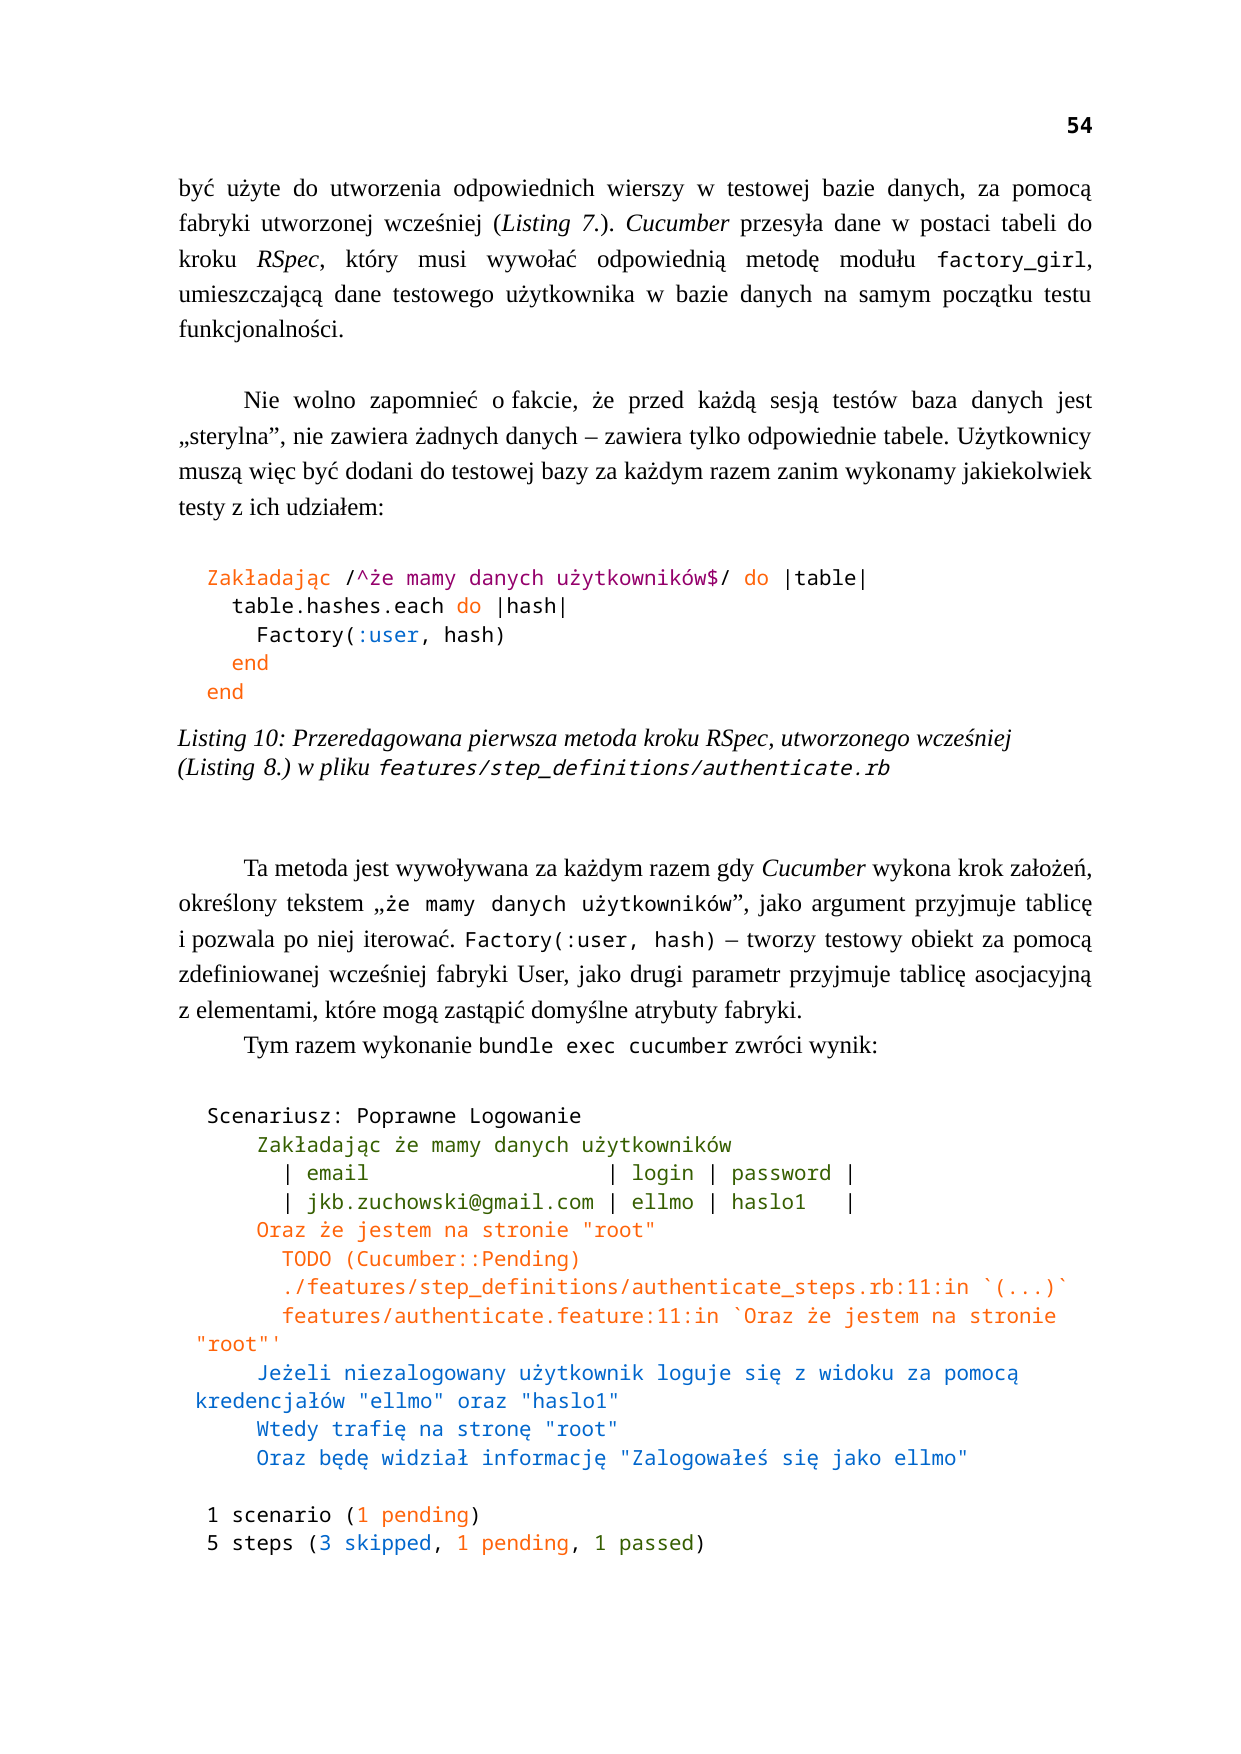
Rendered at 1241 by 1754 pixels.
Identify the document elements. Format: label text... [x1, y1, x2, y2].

table_header Scenariusz: Poprawne Logowanie Zakładając że mamy danych użytkowników | email | login | password | | jkb.zuchowski@gmail.com | ellmo | haslo1 | Oraz że jestem na stronie "root" TODO (Cucumber::Pending) ./features/step_definitions/authenticate_steps.rb:11:in `(...)` features/authenticate.feature:11:in `Oraz że jestem na stronie "root"' Jeżeli niezalogowany użytkownik loguje się z widoku za pomocą kredencjałów "ellmo" oraz "haslo1" Wtedy trafię na stronę "root" Oraz będę widział informację "Zalogowałeś się jako ellmo" 1 scenario (1 pending) 5 steps (3 skipped, 1 pending, 1 passed) [177, 1096, 1093, 1562]
text być użyte do utworzenia odpowiednich wierszy w testowej bazie danych, za pomocą fabryki utworzonej wcześniej (Listing 7.). Cucumber przesyła dane w postaci tabeli do kroku RSpec, który musi wywołać odpowiednią metodę modułu factory_girl, umieszczającą dane testowego użytkownika w bazie danych na samym początku testu funkcjonalności. [178, 168, 1093, 345]
text Nie wolno zapomnieć o fakcie, że przed każdą sesją testów baza danych jest „sterylna”, nie zawiera żadnych danych – zawiera tylko odpowiednie tabele. Użytkownicy muszą więc być dodani do testowej bazy za każdym razem zanim wykonamy jakiekolwiek testy z ich udziałem: [178, 380, 1093, 522]
text Tym razem wykonanie bundle exec cucumber zwróci wynik: [178, 1025, 1093, 1061]
table_header Zakładając /^że mamy danych użytkowników$/ do |table| table.hashes.each do |hash| Factory(:user, hash) end end [177, 558, 1093, 711]
list Listing 10: Przeredagowana pierwsza metoda kroku RSpec, utworzonego wcześniej (Listing 8.) w pliku features/step_definitions/authenticate.rb [177, 723, 1093, 782]
text Ta metoda jest wywoływana za każdym razem gdy Cucumber wykona krok założeń, określony tekstem „że mamy danych użytkowników”, jako argument przyjmuje tablicę i pozwala po niej iterować. Factory(:user, hash) – tworzy testowy obiekt za pomocą zdefiniowanej wcześniej fabryki User, jako drugi parametr przyjmuje tablicę asocjacyjną z elementami, które mogą zastąpić domyślne atrybuty fabryki. [178, 848, 1093, 1025]
